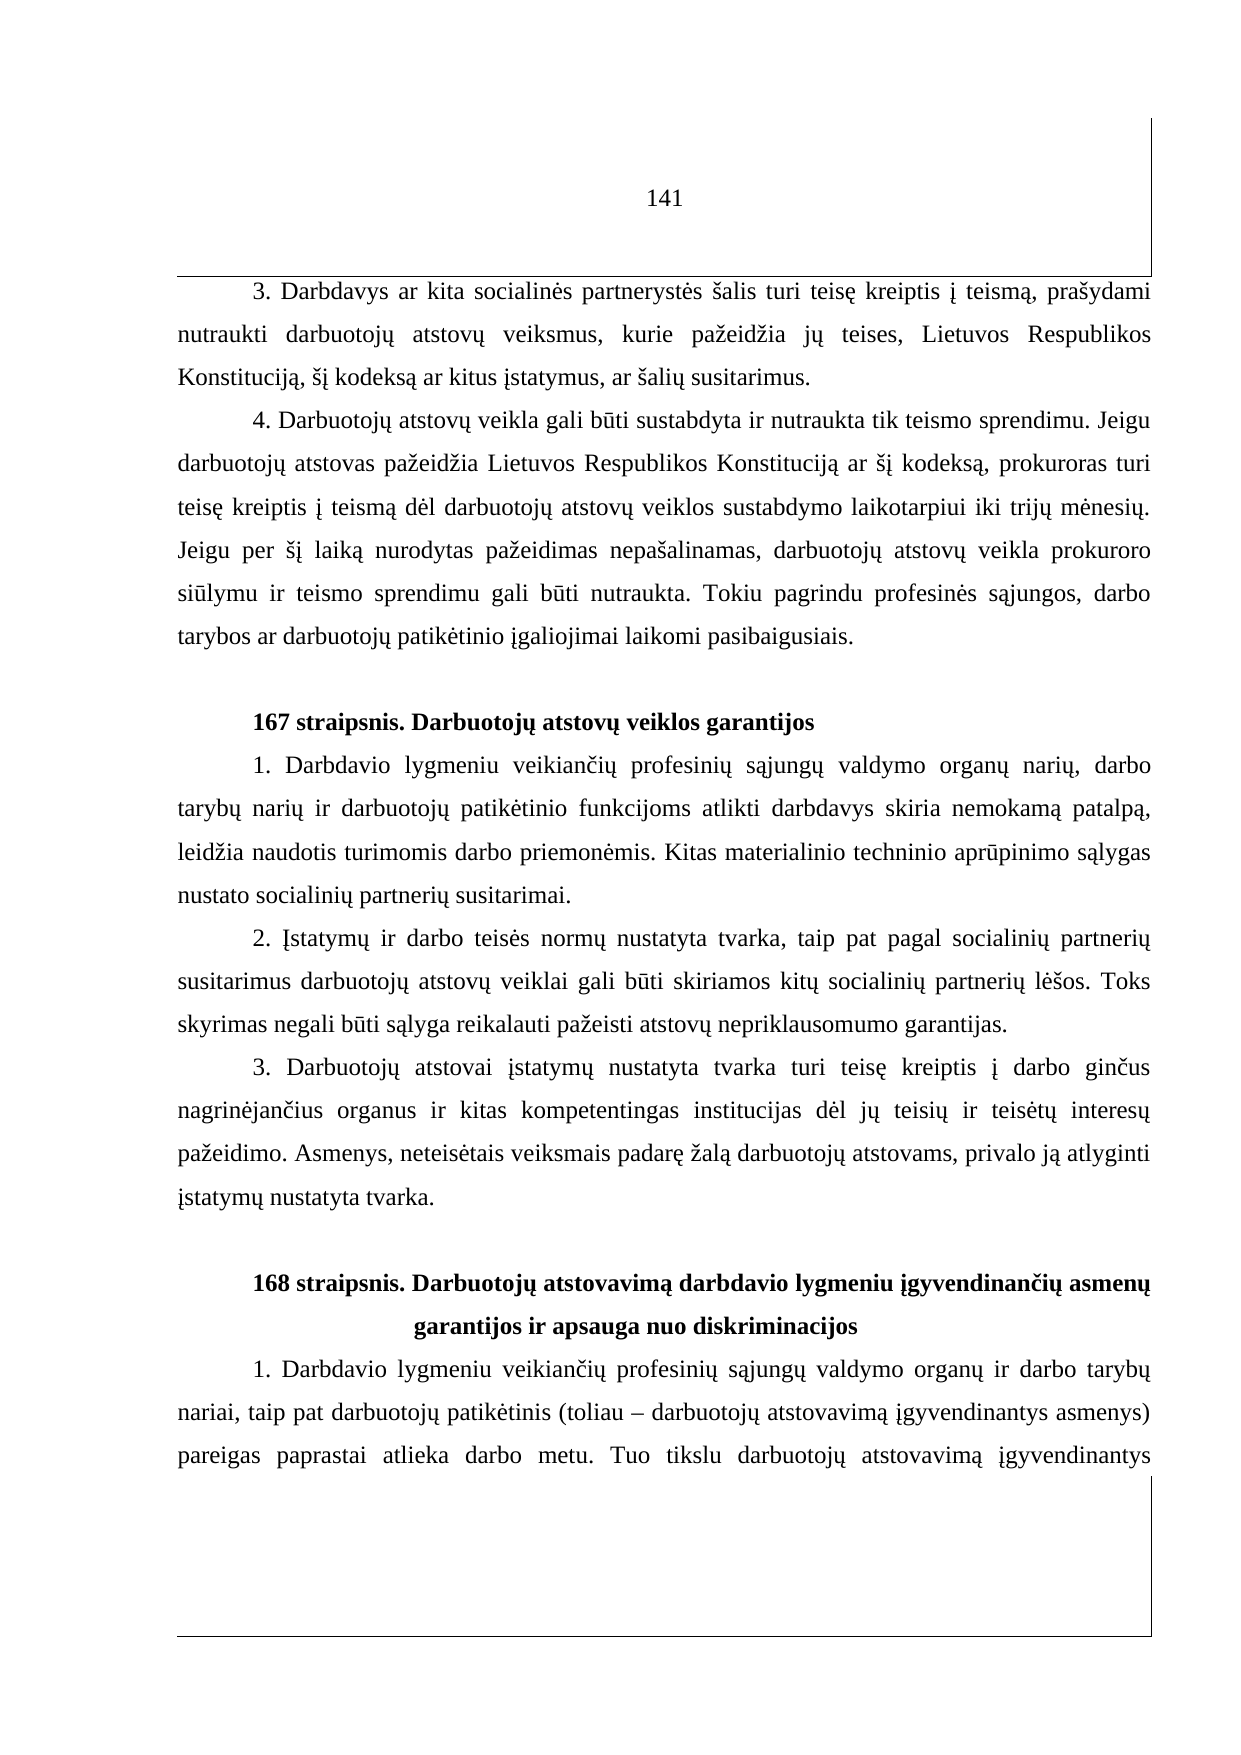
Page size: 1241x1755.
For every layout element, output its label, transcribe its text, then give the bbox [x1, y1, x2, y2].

text 3. Darbuotojų atstovai įstatymų nustatyta tvarka turi teisę kreiptis į darbo ginčus nagrinėjančius organus ir kitas kompetentingas institucijas dėl jų teisių ir teisėtų interesų pažeidimo. Asmenys, neteisėtais veiksmais padarę žalą darbuotojų atstovams, privalo ją atlyginti įstatymų nustatyta tvarka. [177, 1052, 1152, 1210]
text 1. Darbdavio lygmeniu veikiančių profesinių sąjungų valdymo organų narių, darbo tarybų narių ir darbuotojų patikėtinio funkcijoms atlikti darbdavys skiria nemokamą patalpą, leidžia naudotis turimomis darbo priemonėmis. Kitas materialinio techninio aprūpinimo sąlygas nustato socialinių partnerių susitarimai. [177, 750, 1152, 908]
subtitle 168 straipsnis. Darbuotojų atstovavimą darbdavio lygmeniu įgyvendinančių asmenų garantijos ir apsauga nuo diskriminacijos [252, 1268, 1152, 1340]
text 4. Darbuotojų atstovų veikla gali būti sustabdyta ir nutraukta tik teismo sprendimu. Jeigu darbuotojų atstovas pažeidžia Lietuvos Respublikos Konstituciją ar šį kodeksą, prokuroras turi teisę kreiptis į teismą dėl darbuotojų atstovų veiklos sustabdymo laikotarpiui iki trijų mėnesių. Jeigu per šį laiką nurodytas pažeidimas nepašalinamas, darbuotojų atstovų veikla prokuroro siūlymu ir teismo sprendimu gali būti nutraukta. Tokiu pagrindu profesinės sąjungos, darbo tarybos ar darbuotojų patikėtinio įgaliojimai laikomi pasibaigusiais. [177, 405, 1152, 650]
text 2. Įstatymų ir darbo teisės normų nustatyta tvarka, taip pat pagal socialinių partnerių susitarimus darbuotojų atstovų veiklai gali būti skiriamos kitų socialinių partnerių lėšos. Toks skyrimas negali būti sąlyga reikalauti pažeisti atstovų nepriklausomumo garantijas. [177, 923, 1152, 1038]
text 1. Darbdavio lygmeniu veikiančių profesinių sąjungų valdymo organų ir darbo tarybų nariai, taip pat darbuotojų patikėtinis (toliau – darbuotojų atstovavimą įgyvendinantys asmenys) pareigas paprastai atlieka darbo metu. Tuo tikslu darbuotojų atstovavimą įgyvendinantys [177, 1354, 1152, 1469]
text 3. Darbdavys ar kita socialinės partnerystės šalis turi teisę kreiptis į teismą, prašydami nutraukti darbuotojų atstovų veiksmus, kurie pažeidžia jų teises, Lietuvos Respublikos Konstituciją, šį kodeksą ar kitus įstatymus, ar šalių susitarimus. [177, 276, 1152, 391]
subtitle 167 straipsnis. Darbuotojų atstovų veiklos garantijos [177, 707, 1152, 736]
